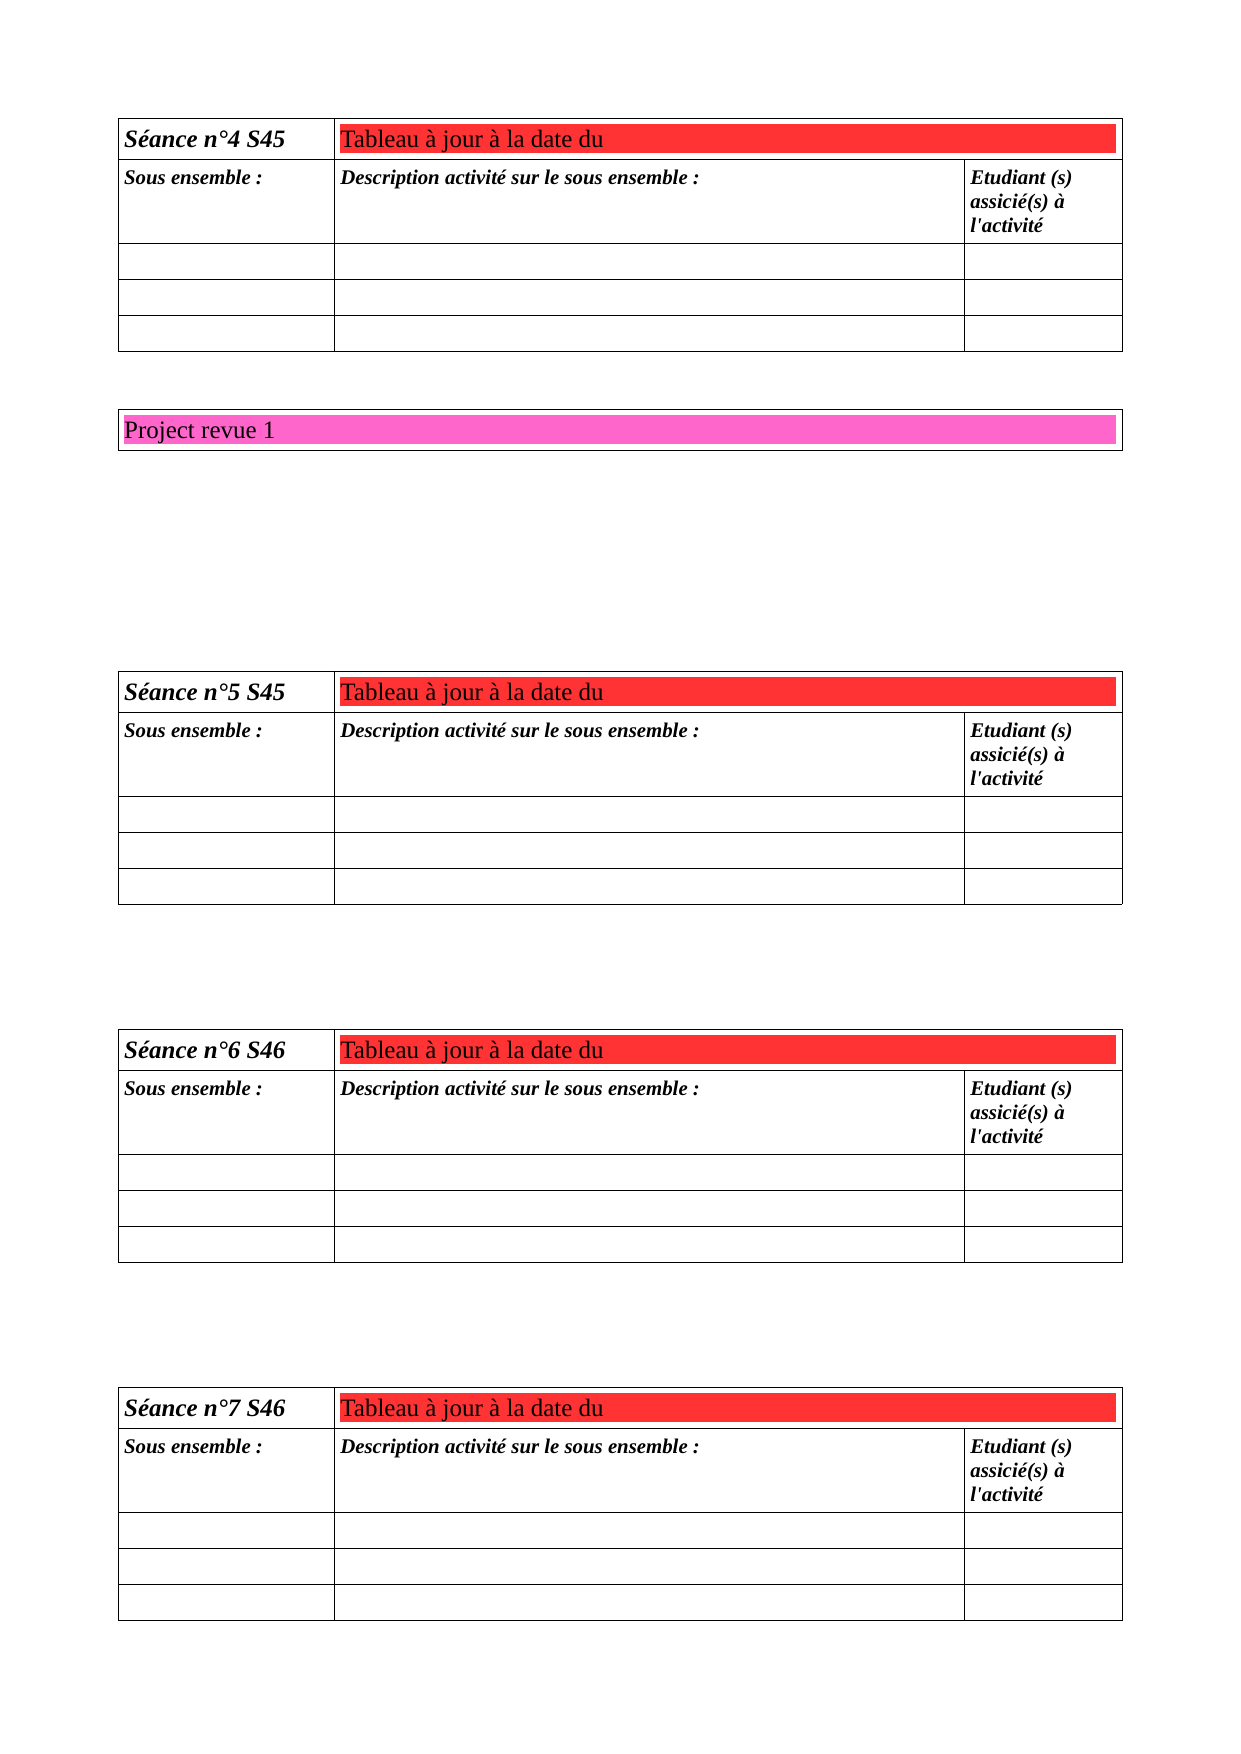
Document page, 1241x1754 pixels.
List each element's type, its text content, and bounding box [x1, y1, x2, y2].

table_cell Description activité sur le sous ensemble : [335, 1071, 964, 1154]
table_cell [119, 1155, 334, 1190]
table_cell [965, 833, 1122, 868]
table_cell [119, 1549, 334, 1584]
table_cell Description activité sur le sous ensemble : [335, 713, 964, 796]
table_cell [335, 833, 964, 868]
table_cell [965, 1191, 1122, 1226]
table_cell [335, 1155, 964, 1190]
table_cell Sous ensemble : [119, 160, 334, 243]
table_cell [965, 797, 1122, 832]
table_cell [119, 797, 334, 832]
table_cell Sous ensemble : [119, 713, 334, 796]
table_cell Sous ensemble : [119, 1071, 334, 1154]
table_cell [965, 1513, 1122, 1548]
table_cell [965, 316, 1122, 351]
table_cell Etudiant (s) assicié(s) à l'activité [965, 713, 1122, 796]
table_cell [119, 833, 334, 868]
table_cell [335, 244, 964, 279]
table_cell Etudiant (s) assicié(s) à l'activité [965, 160, 1122, 243]
table_header Séance n°7 S46 [119, 1388, 334, 1428]
table_cell [965, 1155, 1122, 1190]
table_cell [119, 1513, 334, 1548]
table_cell [119, 1191, 334, 1226]
table_cell [335, 1549, 964, 1584]
table_cell [965, 1227, 1122, 1262]
table_cell [335, 1585, 964, 1620]
table_cell [965, 280, 1122, 315]
table_cell Etudiant (s) assicié(s) à l'activité [965, 1071, 1122, 1154]
table_cell [335, 869, 964, 904]
table_cell [335, 1227, 964, 1262]
table_header Tableau à jour à la date du [335, 119, 1122, 159]
table_cell [965, 1585, 1122, 1620]
table_cell [965, 1549, 1122, 1584]
table_header Séance n°4 S45 [119, 119, 334, 159]
table_header Tableau à jour à la date du [335, 672, 1122, 712]
table_header Séance n°5 S45 [119, 672, 334, 712]
table_header Project revue 1 [119, 410, 1122, 450]
table_cell [335, 797, 964, 832]
table_header Tableau à jour à la date du [335, 1030, 1122, 1070]
table_header Tableau à jour à la date du [335, 1388, 1122, 1428]
table_cell Description activité sur le sous ensemble : [335, 1429, 964, 1512]
table_cell [119, 869, 334, 904]
table_cell [335, 280, 964, 315]
table_cell Etudiant (s) assicié(s) à l'activité [965, 1429, 1122, 1512]
table_cell [119, 1585, 334, 1620]
table_cell [119, 280, 334, 315]
table_cell Description activité sur le sous ensemble : [335, 160, 964, 243]
table_cell [119, 244, 334, 279]
table_cell [335, 1513, 964, 1548]
table_cell [335, 1191, 964, 1226]
table_cell [965, 244, 1122, 279]
table_cell [119, 1227, 334, 1262]
table_header Séance n°6 S46 [119, 1030, 334, 1070]
table_cell [965, 869, 1122, 904]
table_cell Sous ensemble : [119, 1429, 334, 1512]
table_cell [335, 316, 964, 351]
table_cell [119, 316, 334, 351]
